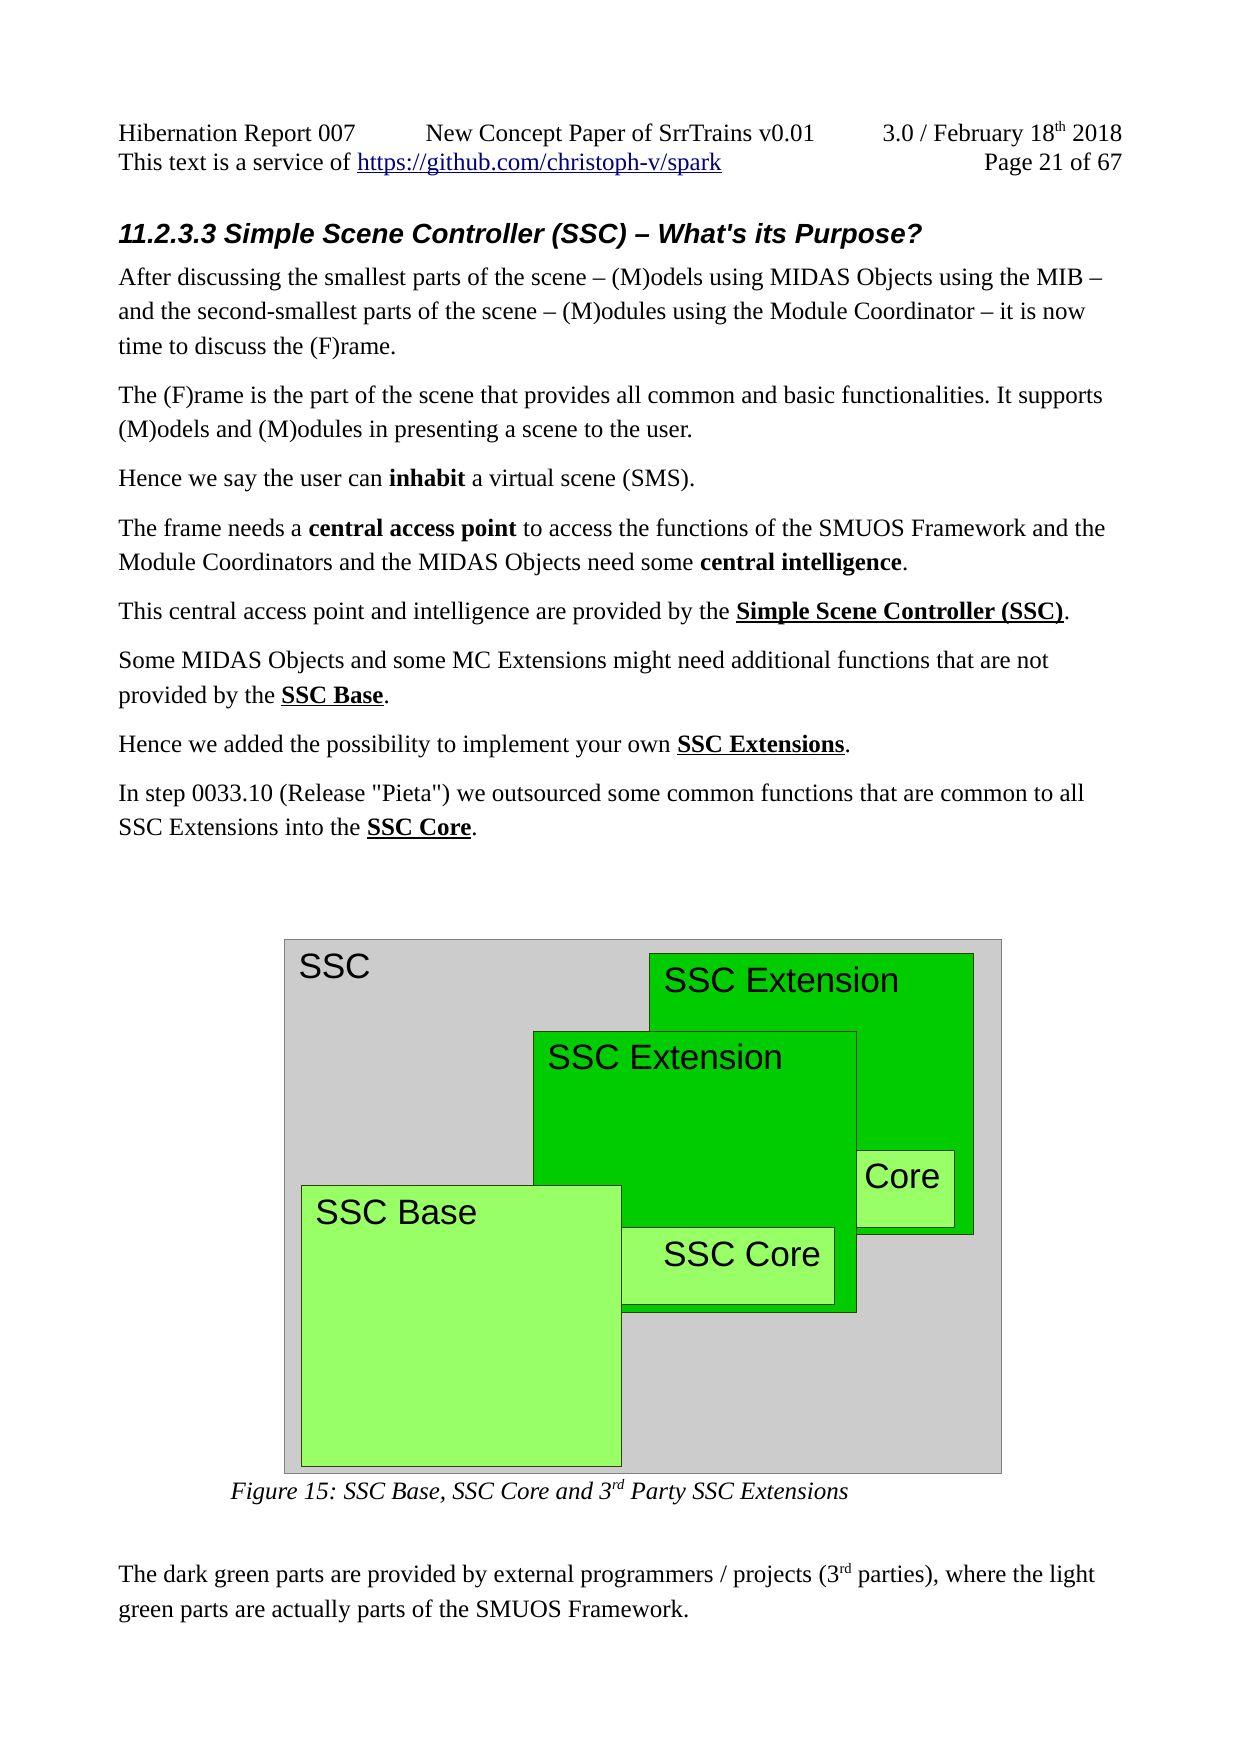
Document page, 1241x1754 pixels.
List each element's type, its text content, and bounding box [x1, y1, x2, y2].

text The dark green parts are provided by external programmers / projects (3rd parties), where the light green parts are actually parts of the SMUOS Framework. [118, 1559, 1122, 1623]
text Some MIDAS Objects and some MC Extensions might need additional functions that are not provided by the SSC Base. [118, 645, 1122, 708]
text Figure 15: SSC Base, SSC Core and 3rd Party SSC Extensions [230, 923, 1010, 1505]
text This central access point and intelligence are provided by the Simple Scene Controller (SSC). [118, 596, 1122, 625]
text In step 0033.10 (Release "Pieta") we outsourced some common functions that are common to all SSC Extensions into the SSC Core. [118, 778, 1122, 841]
text Hence we added the possibility to implement your own SSC Extensions. [118, 729, 1122, 757]
text After discussing the smallest parts of the scene – (M)odels using MIDAS Objects using the MIB – and the second-smallest parts of the scene – (M)odules using the Module Coordinator – it is now time to discuss the (F)rame. [118, 262, 1122, 360]
text The frame needs a central access point to access the functions of the SMUOS Framework and the Module Coordinators and the MIDAS Objects need some central intelligence. [118, 513, 1122, 576]
text Hence we say the user can inhabit a virtual scene (SMS). [118, 463, 1122, 492]
subtitle 11.2.3.3 Simple Scene Controller (SSC) – What's its Purpose? [118, 218, 1122, 249]
text The (F)rame is the part of the scene that provides all common and basic functionalities. It supports (M)odels and (M)odules in presenting a scene to the user. [118, 380, 1122, 443]
